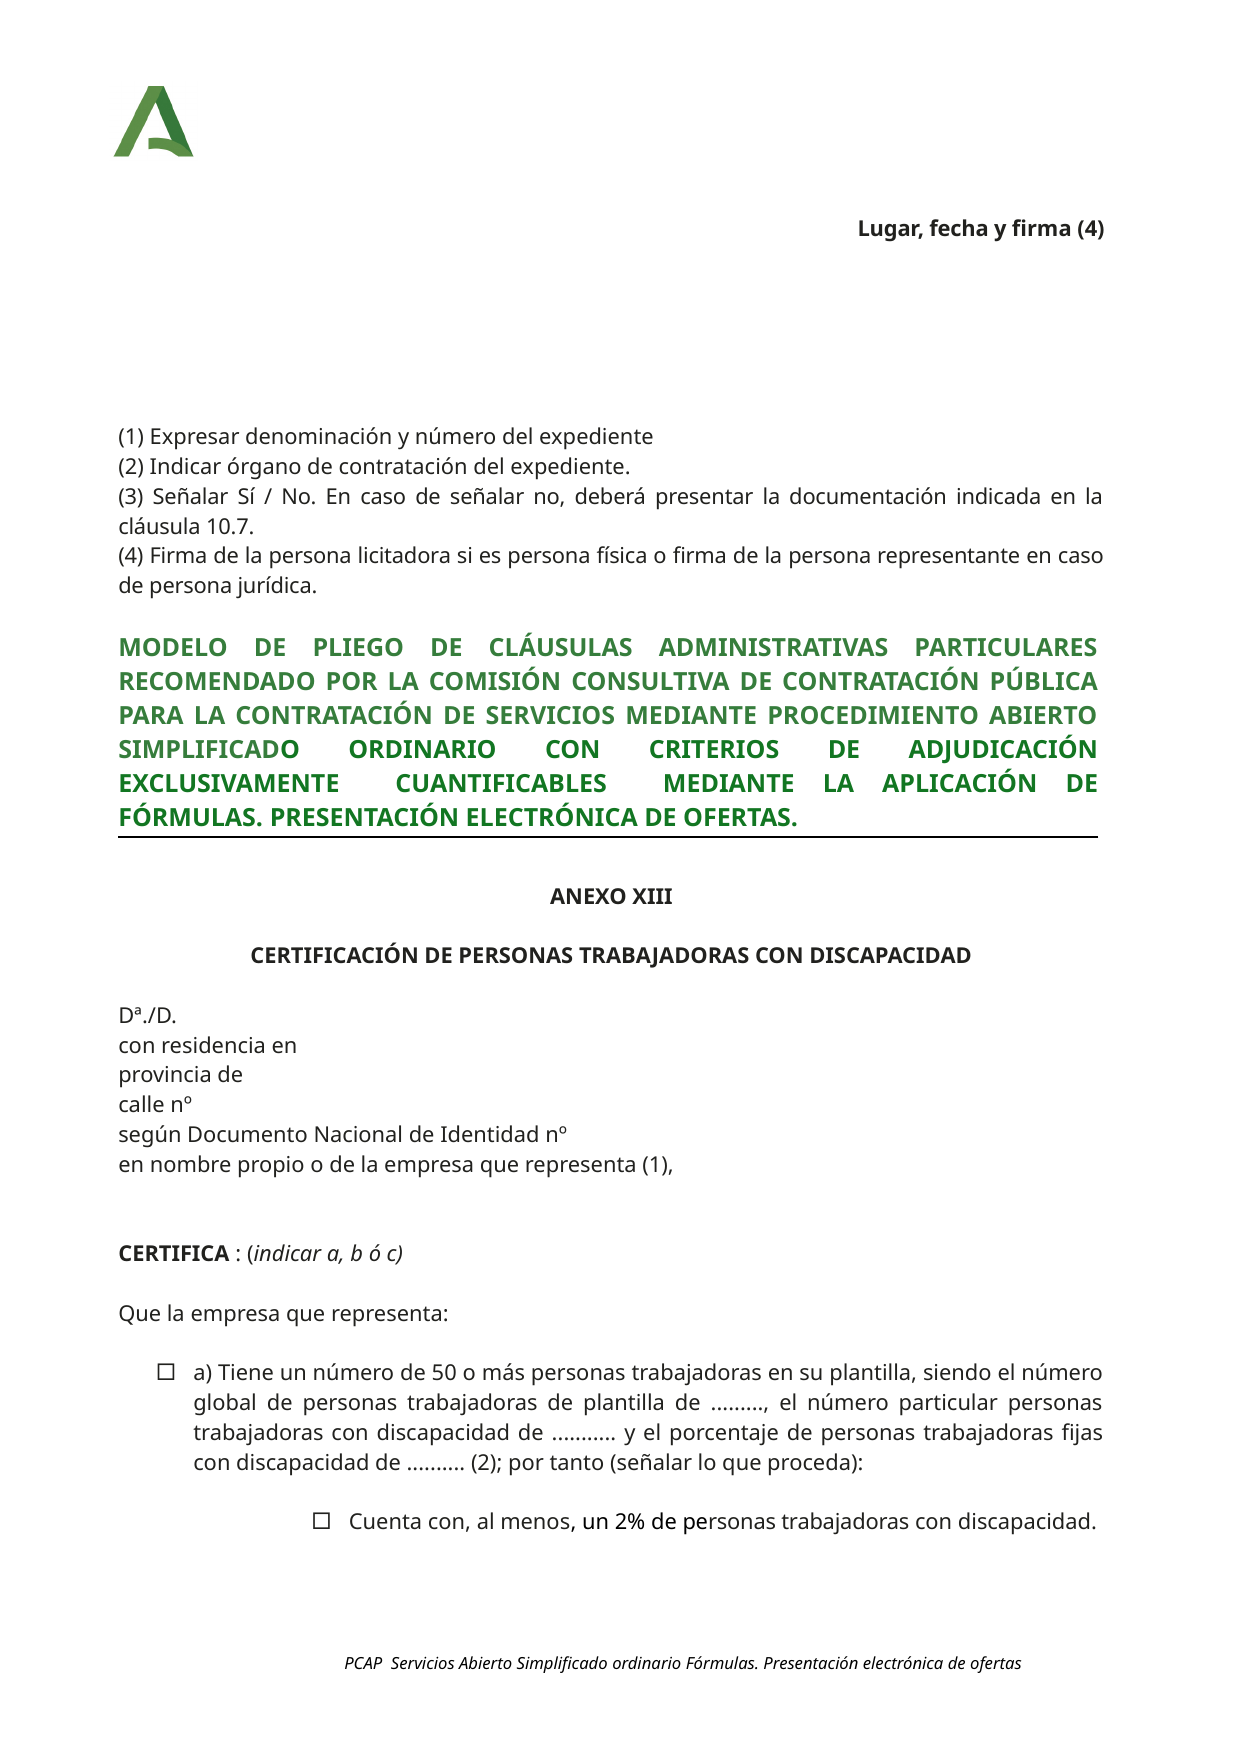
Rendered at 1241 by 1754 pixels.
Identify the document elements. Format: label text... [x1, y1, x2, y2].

text provincia de [118, 1059, 1104, 1089]
list Cuenta con, al menos, un 2% de personas trabajadoras con discapacidad. [311, 1506, 1104, 1536]
text (1) Expresar denominación y número del expediente [118, 421, 1104, 451]
text (2) Indicar órgano de contratación del expediente. [118, 451, 1104, 481]
text en nombre propio o de la empresa que representa (1), [118, 1149, 1104, 1178]
text CERTIFICA : (indicar a, b ó c) [118, 1238, 1104, 1268]
text MODELO DE PLIEGO DE CLÁUSULAS ADMINISTRATIVAS PARTICULARES RECOMENDADO POR LA COMISIÓN CONSULTIVA DE CONTRATACIÓN PÚBLICA PARA LA CONTRATACIÓN DE SERVICIOS MEDIANTE PROCEDIMIENTO ABIERTO SIMPLIFICADO ORDINARIO CON CRITERIOS DE ADJUDICACIÓN EXCLUSIVAMENTE CUANTIFICABLES MEDIANTE LA APLICACIÓN DE FÓRMULAS. PRESENTACIÓN ELECTRÓNICA DE OFERTAS. [118, 630, 1098, 836]
text Que la empresa que representa: [118, 1298, 1104, 1327]
picture [109, 81, 198, 161]
text (3) Señalar Sí / No. En caso de señalar no, deberá presentar la documentación indicada en la cláusula 10.7. [118, 481, 1104, 540]
text Dª./D. [118, 1000, 1104, 1029]
text calle nº [118, 1089, 1104, 1119]
list a) Tiene un número de 50 o más personas trabajadoras en su plantilla, siendo el número global de personas trabajadoras de plantilla de ........., el número particular personas trabajadoras con discapacidad de ........... y el porcentaje de personas trabajadoras fijas con discapacidad de .......... (2); por tanto (señalar lo que proceda): [156, 1357, 1104, 1476]
text según Documento Nacional de Identidad nº [118, 1119, 1104, 1149]
text CERTIFICACIÓN DE PERSONAS TRABAJADORAS CON DISCAPACIDAD [118, 940, 1104, 970]
text con residencia en [118, 1029, 1104, 1059]
text (4) Firma de la persona licitadora si es persona física o firma de la persona representante en caso de persona jurídica. [118, 540, 1104, 600]
text Lugar, fecha y firma (4) [118, 213, 1104, 242]
text ANEXO XIII [118, 881, 1104, 910]
